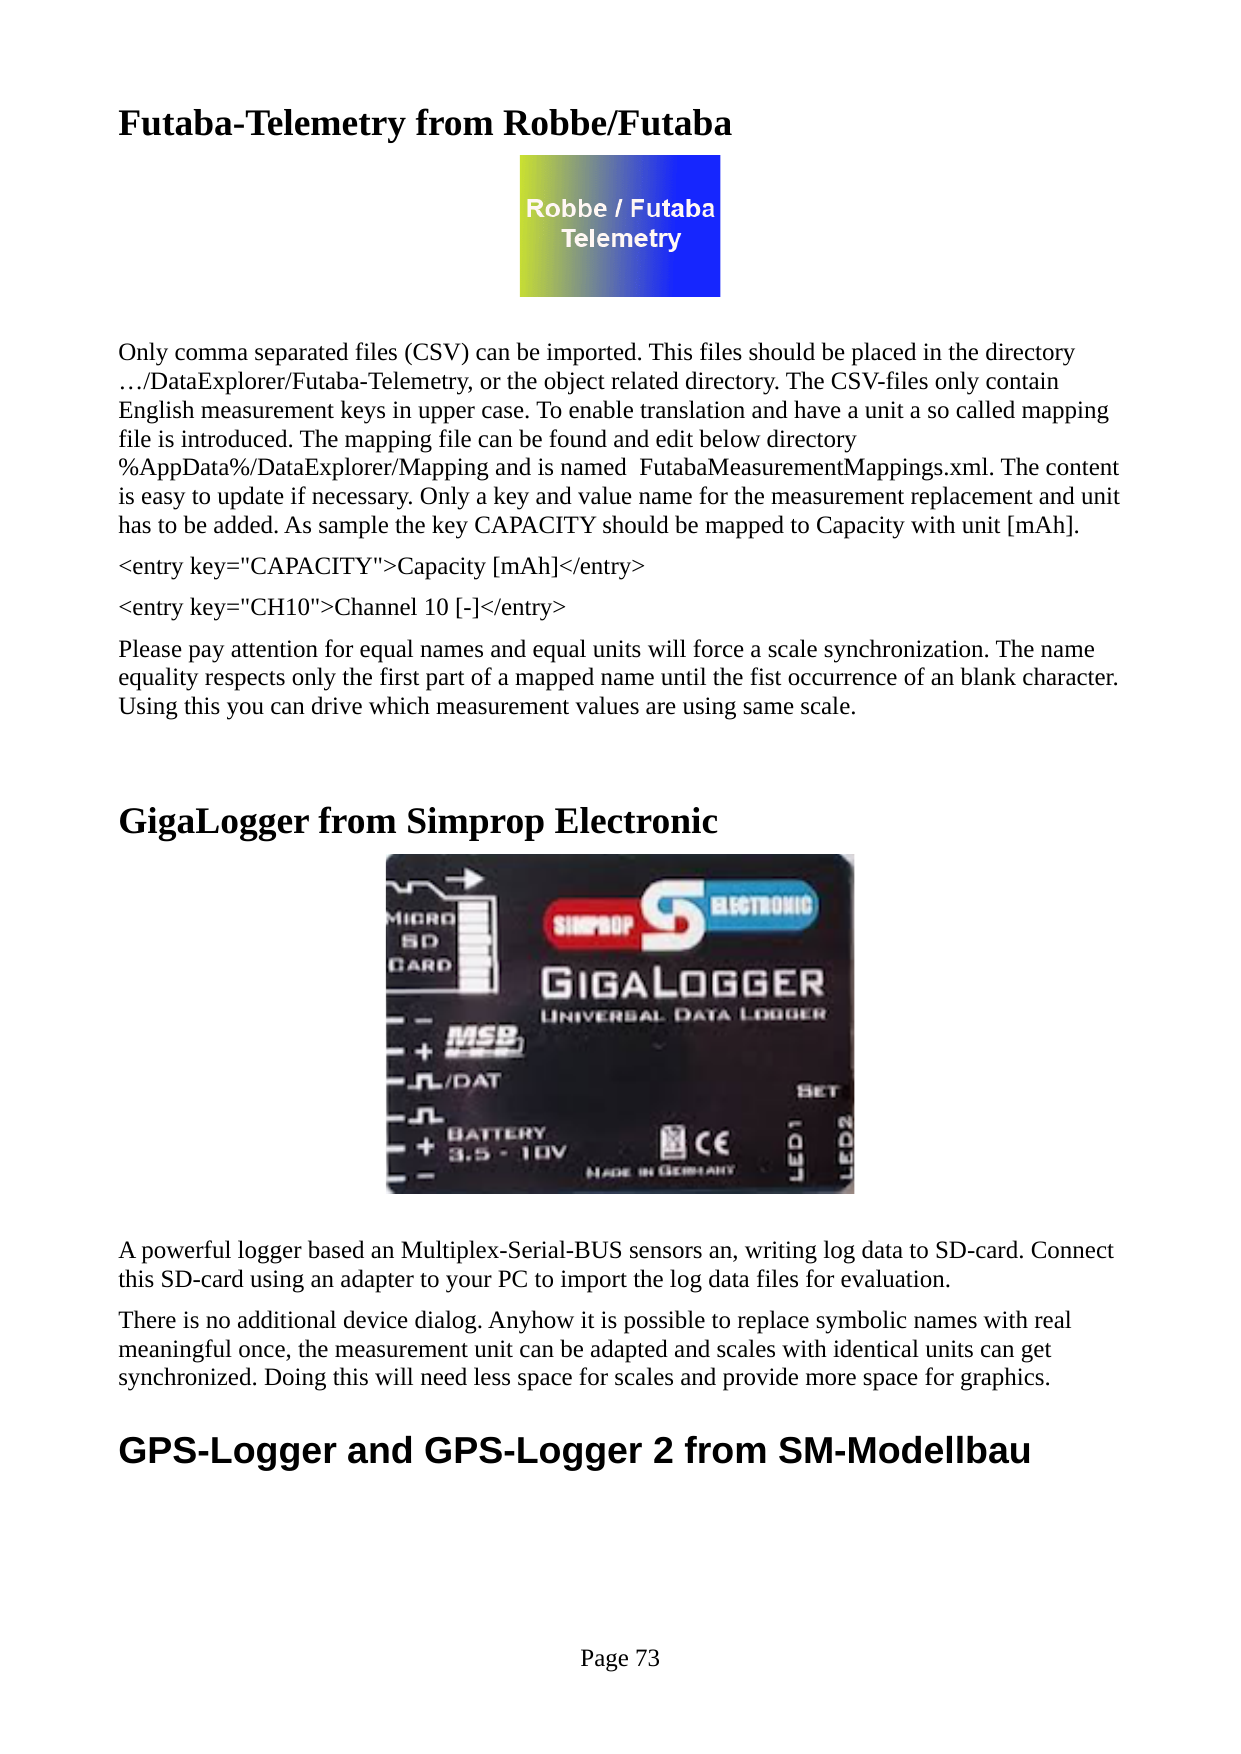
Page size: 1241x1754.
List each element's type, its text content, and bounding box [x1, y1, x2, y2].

subtitle GigaLogger from Simprop Electronic [118, 799, 1122, 842]
text <entry key="CH10">Channel 10 [-]</entry> [118, 592, 1122, 621]
picture [519, 155, 721, 297]
text Please pay attention for equal names and equal units will force a scale synchronization. The name equality respects only the first part of a mapped name until the fist occurrence of an blank character. Using this you can drive which measurement values are using same scale. [118, 634, 1122, 720]
text There is no additional device dialog. Anyhow it is possible to replace symbolic names with real meaningful once, the measurement unit can be adapted and scales with identical units can get synchronized. Doing this will need less space for scales and provide more space for graphics. [118, 1305, 1122, 1391]
text A powerful logger based an Multiplex-Serial-BUS sensors an, writing log data to SD-card. Connect this SD-card using an adapter to your PC to import the log data files for evaluation. [118, 1235, 1122, 1292]
text <entry key="CAPACITY">Capacity [mAh]</entry> [118, 551, 1122, 580]
picture [385, 854, 855, 1194]
subtitle Futaba-Telemetry from Robbe/Futaba [118, 100, 1122, 143]
subtitle GPS-Logger and GPS-Logger 2 from SM-Modellbau [118, 1429, 1122, 1472]
text Only comma separated files (CSV) can be imported. This files should be placed in the directory …/DataExplorer/Futaba-Telemetry, or the object related directory. The CSV-files only contain English measurement keys in upper case. To enable translation and have a unit a so called mapping file is introduced. The mapping file can be found and edit below directory %AppData%/DataExplorer/Mapping and is named FutabaMeasurementMappings.xml. The content is easy to update if necessary. Only a key and value name for the measurement replacement and unit has to be added. As sample the key CAPACITY should be mapped to Capacity with unit [mAh]. [118, 337, 1122, 539]
